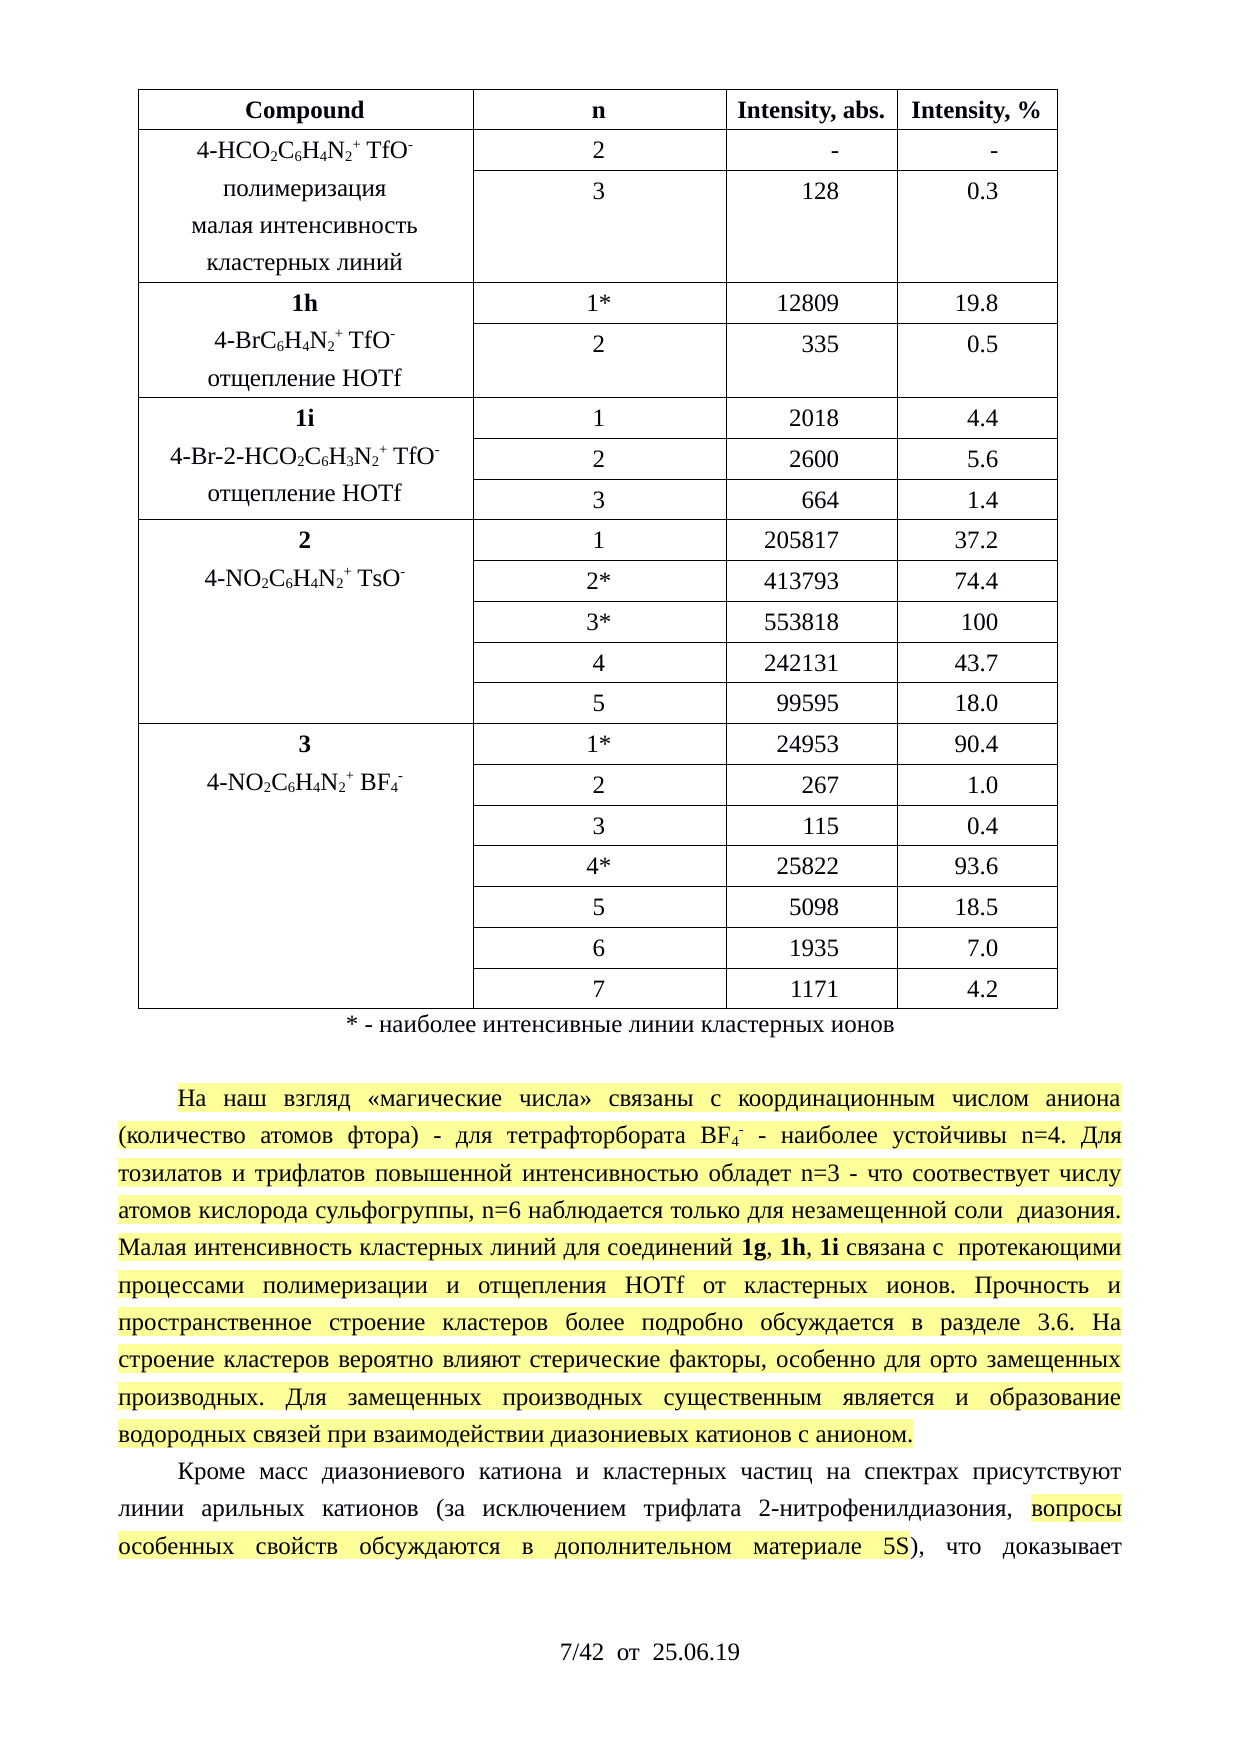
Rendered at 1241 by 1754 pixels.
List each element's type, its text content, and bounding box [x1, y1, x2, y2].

table_cell 12809 [727, 283, 897, 323]
table_cell 664 [727, 480, 897, 519]
table_cell 5 [474, 887, 726, 927]
table_header Intensity, % [898, 90, 1057, 129]
table_cell 2* [474, 561, 726, 601]
table_cell 4 [474, 643, 726, 682]
table_cell 1 [474, 398, 726, 438]
table_cell 19.8 [898, 283, 1057, 323]
table_cell 413793 [727, 561, 897, 601]
table_cell 18.5 [898, 887, 1057, 927]
table_cell 1* [474, 283, 726, 323]
table_cell 2 [474, 324, 726, 397]
table_cell 242131 [727, 643, 897, 682]
table_cell 93.6 [898, 846, 1057, 886]
table_cell 0.4 [898, 806, 1057, 845]
table_cell 4* [474, 846, 726, 886]
table_cell 2 [474, 439, 726, 479]
table_cell 18.0 [898, 683, 1057, 723]
table_cell 2600 [727, 439, 897, 479]
table_cell 205817 [727, 520, 897, 560]
table_cell 2 4-NO2C6H4N2+ TsO- [139, 520, 473, 723]
table_cell 100 [898, 602, 1057, 642]
table_cell 5 [474, 683, 726, 723]
table_cell 335 [727, 324, 897, 397]
table_cell 2 [474, 130, 726, 170]
table_cell 90.4 [898, 724, 1057, 764]
table_cell 43.7 [898, 643, 1057, 682]
table_cell 1* [474, 724, 726, 764]
table_cell 2 [474, 765, 726, 804]
table_cell 1 [474, 520, 726, 560]
table_cell 1171 [727, 969, 897, 1008]
table_cell 267 [727, 765, 897, 804]
text * - наиболее интенсивные линии кластерных ионов [118, 1009, 1122, 1037]
table_cell 6 [474, 928, 726, 967]
table_cell 128 [727, 171, 897, 282]
table_header Intensity, abs. [727, 90, 897, 129]
table_header n [474, 90, 726, 129]
table_cell 37.2 [898, 520, 1057, 560]
table_cell 74.4 [898, 561, 1057, 601]
table_cell 7 [474, 969, 726, 1008]
table_cell 99595 [727, 683, 897, 723]
table_cell 3 [474, 480, 726, 519]
table_cell 1935 [727, 928, 897, 967]
table_cell 7.0 [898, 928, 1057, 967]
table_cell 5.6 [898, 439, 1057, 479]
table_header Compound [139, 90, 473, 129]
table_cell 3* [474, 602, 726, 642]
table_cell - [898, 130, 1057, 170]
table_cell 115 [727, 806, 897, 845]
table_cell 0.5 [898, 324, 1057, 397]
table_cell 1h 4-BrC6H4N2+ TfO- отщепление HOTf [139, 283, 473, 397]
table_cell 3 [474, 171, 726, 282]
table_cell 1i 4-Br-2-HCO2C6H3N2+ TfO- отщепление HOTf [139, 398, 473, 519]
table_cell 3 [474, 806, 726, 845]
table_cell 0.3 [898, 171, 1057, 282]
text Кроме масс диазониевого катиона и кластерных частиц на спектрах присутствуют линии арильных катионов (за исключением трифлата 2-нитрофенилдиазония, вопросы особенных свойств обсуждаются в дополнительном материале 5S), что доказывает [118, 1456, 1122, 1559]
table_cell 1.0 [898, 765, 1057, 804]
table_cell 24953 [727, 724, 897, 764]
table_cell - [727, 130, 897, 170]
table_cell 1.4 [898, 480, 1057, 519]
text На наш взгляд «магические числа» связаны с координационным числом аниона (количество атомов фтора) - для тетрафторбората BF4- - наиболее устойчивы n=4. Для тозилатов и трифлатов повышенной интенсивностью обладет n=3 - что соотвествует числу атомов кислорода сульфогруппы, n=6 наблюдается только для незамещенной соли диазония. Малая интенсивность кластерных линий для соединений 1g, 1h, 1i связана с протекающими процессами полимеризации и отщепления HOTf от кластерных ионов. Прочность и пространственное строение кластеров более подробно обсуждается в разделе 3.6. На строение кластеров вероятно влияют стерические факторы, особенно для орто замещенных производных. Для замещенных производных существенным является и образование водородных связей при взаимодействии диазониевых катионов с анионом. [118, 1083, 1122, 1448]
table_cell 3 4-NO2C6H4N2+ BF4- [139, 724, 473, 1008]
table_cell 4-HCO2C6H4N2+ TfO- полимеризация малая интенсивность кластерных линий [139, 130, 473, 282]
table_cell 5098 [727, 887, 897, 927]
table_cell 553818 [727, 602, 897, 642]
table_cell 4.2 [898, 969, 1057, 1008]
table_cell 2018 [727, 398, 897, 438]
table_cell 4.4 [898, 398, 1057, 438]
table_cell 25822 [727, 846, 897, 886]
